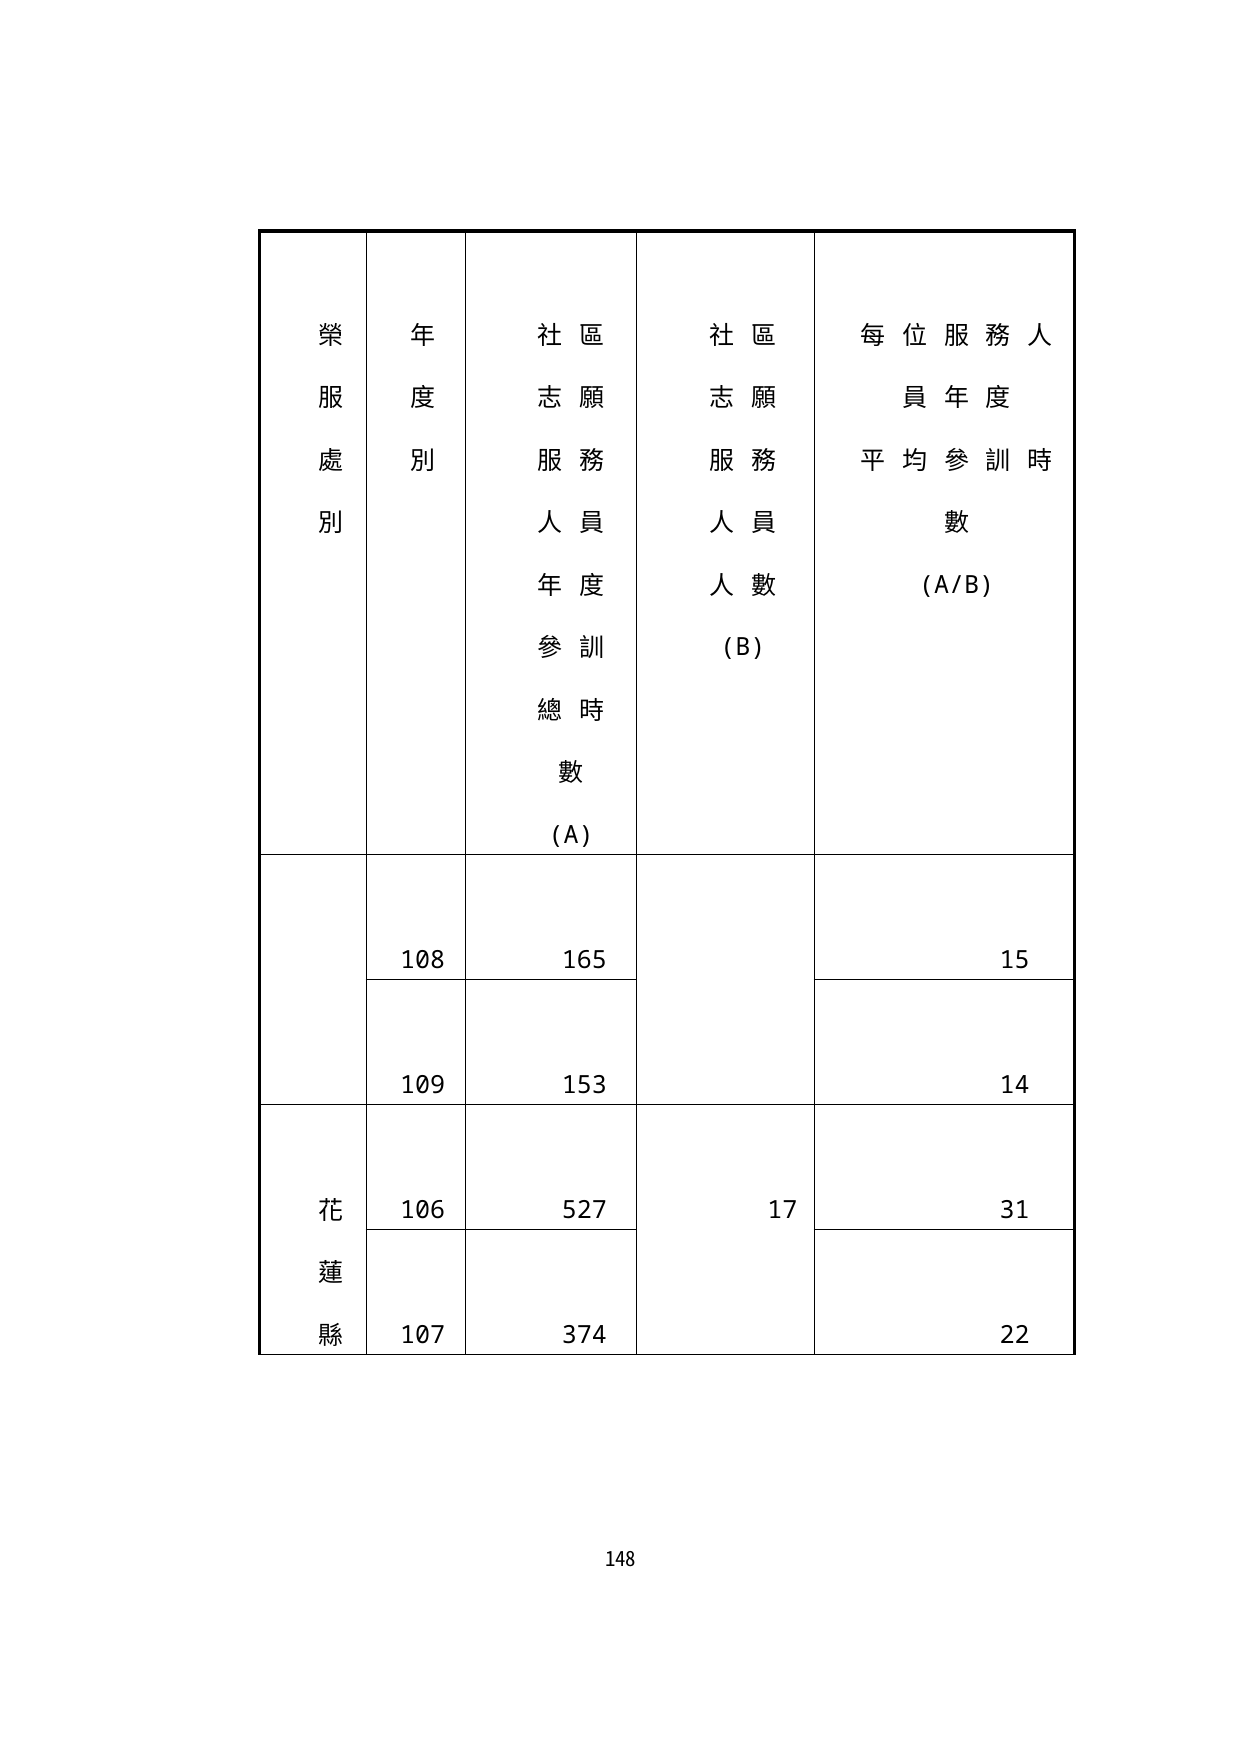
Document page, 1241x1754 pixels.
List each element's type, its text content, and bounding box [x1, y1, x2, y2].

table_cell [261, 855, 366, 1104]
table_cell 22 [815, 1230, 1073, 1354]
table_cell 15 [815, 855, 1073, 979]
table_cell 108 [367, 855, 465, 979]
table_cell 14 [815, 980, 1073, 1104]
table_header 榮服 處別 [261, 233, 366, 854]
table_cell 109 [367, 980, 465, 1104]
table_cell [637, 855, 814, 1104]
table_cell 17 [637, 1105, 814, 1354]
table_header 年度別 [367, 233, 465, 854]
table_cell 花蓮縣 [261, 1105, 366, 1354]
table_header 社區志願 服務人員人數 (B) [637, 233, 814, 854]
table_cell 527 [466, 1105, 636, 1229]
table_header 社區志願服務人員年度參訓總時數 (A) [466, 233, 636, 854]
table_cell 165 [466, 855, 636, 979]
table_cell 106 [367, 1105, 465, 1229]
table_cell 374 [466, 1230, 636, 1354]
table_cell 107 [367, 1230, 465, 1354]
table_header 每位服務人員年度 平均參訓時數 (A/B) [815, 233, 1073, 854]
table_cell 153 [466, 980, 636, 1104]
table_cell 31 [815, 1105, 1073, 1229]
